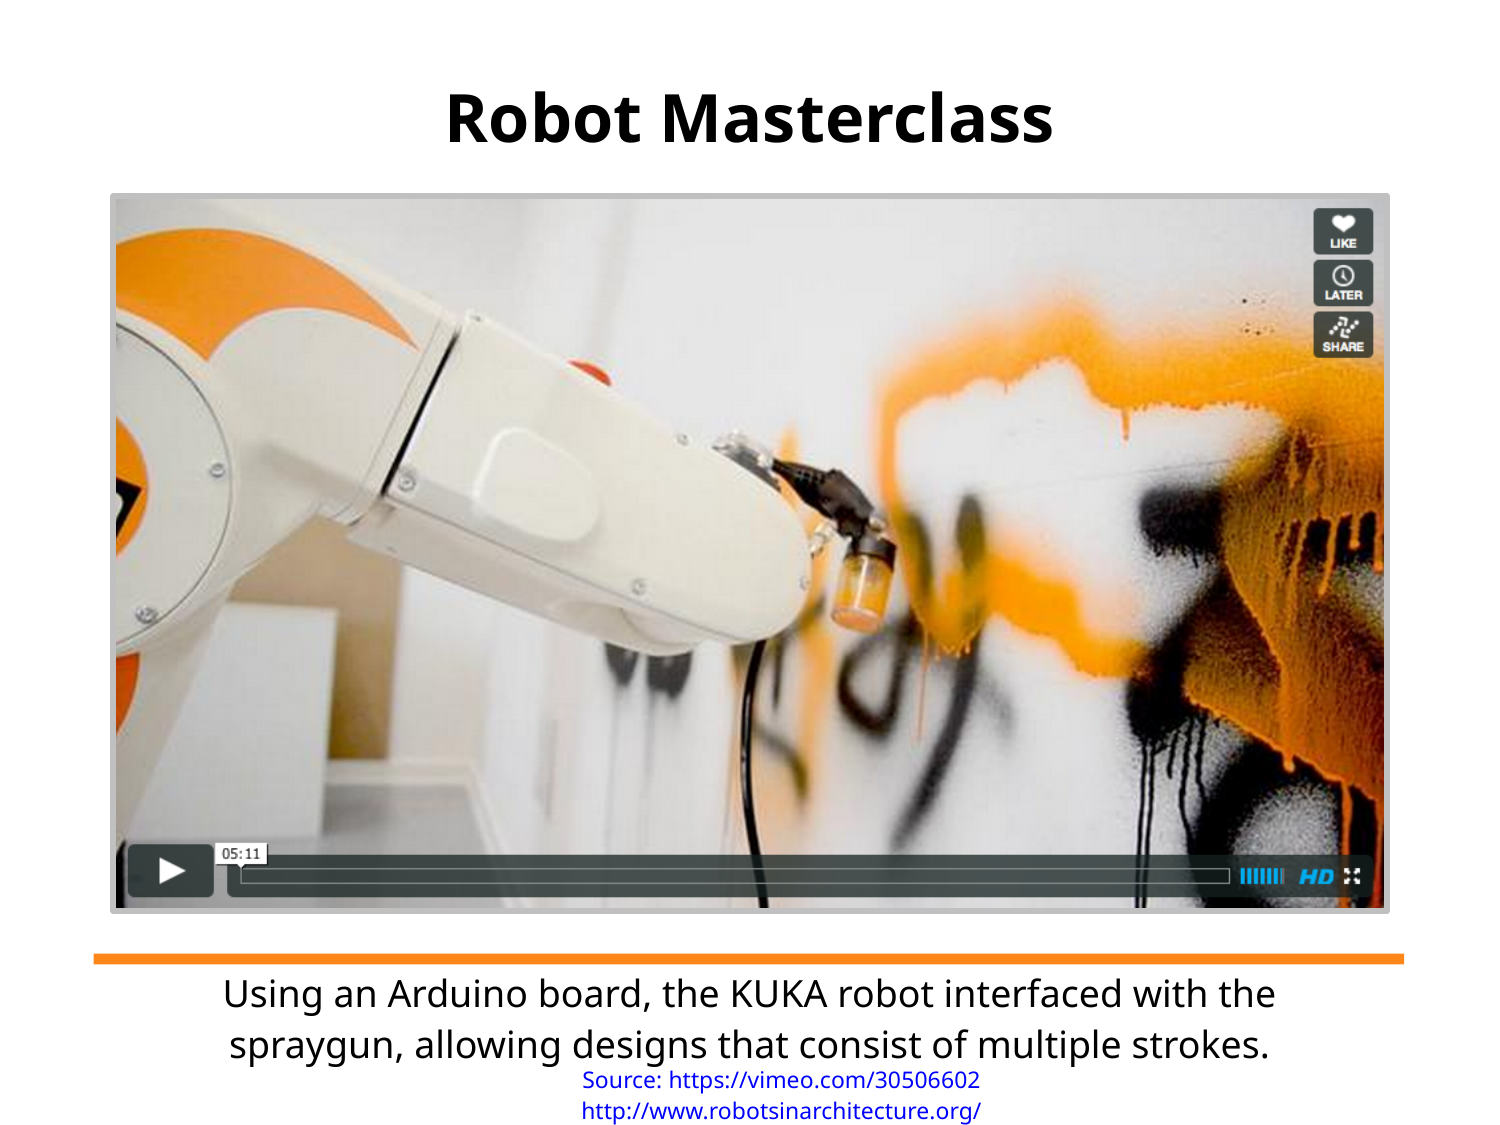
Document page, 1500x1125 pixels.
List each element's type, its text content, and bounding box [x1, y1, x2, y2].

text_box Source: https://vimeo.com/30506602 http://www.robotsinarchitecture.org/ [566, 1064, 934, 1125]
picture [0, 0, 1500, 1125]
title Robot Masterclass [75, 44, 1426, 188]
text_box Using an Arduino board, the KUKA robot interfaced with the spraygun, allowing designs that consist of multiple strokes. [195, 960, 1305, 1064]
